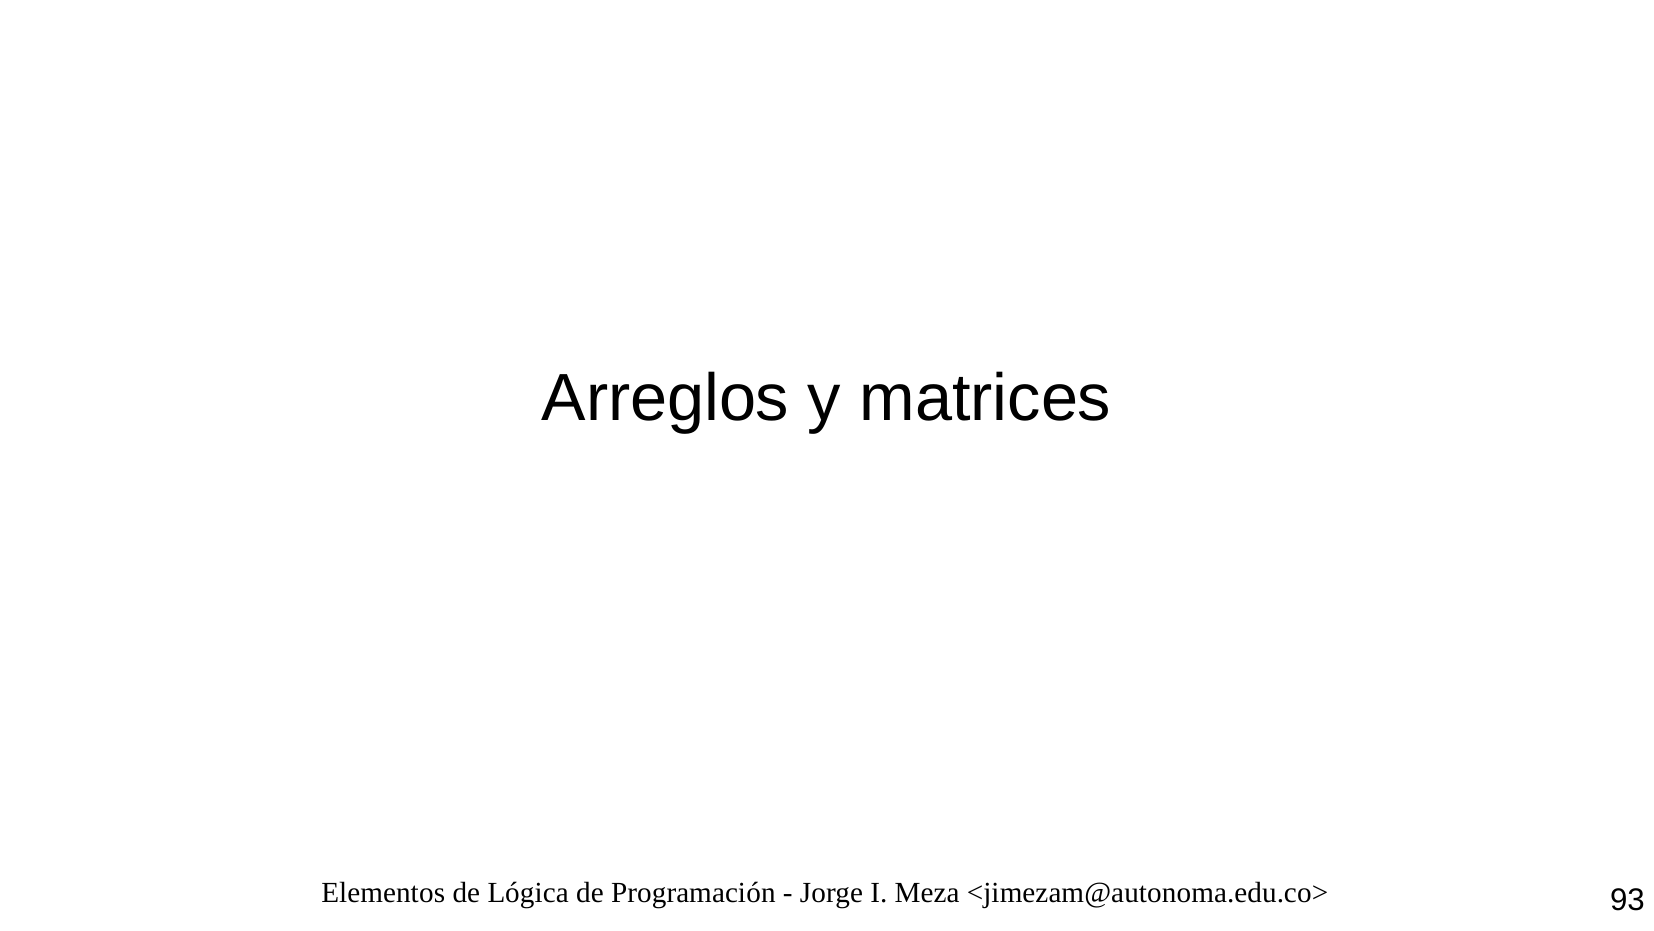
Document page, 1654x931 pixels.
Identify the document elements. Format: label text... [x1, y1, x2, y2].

subtitle Arreglos y matrices [82, 37, 1571, 757]
